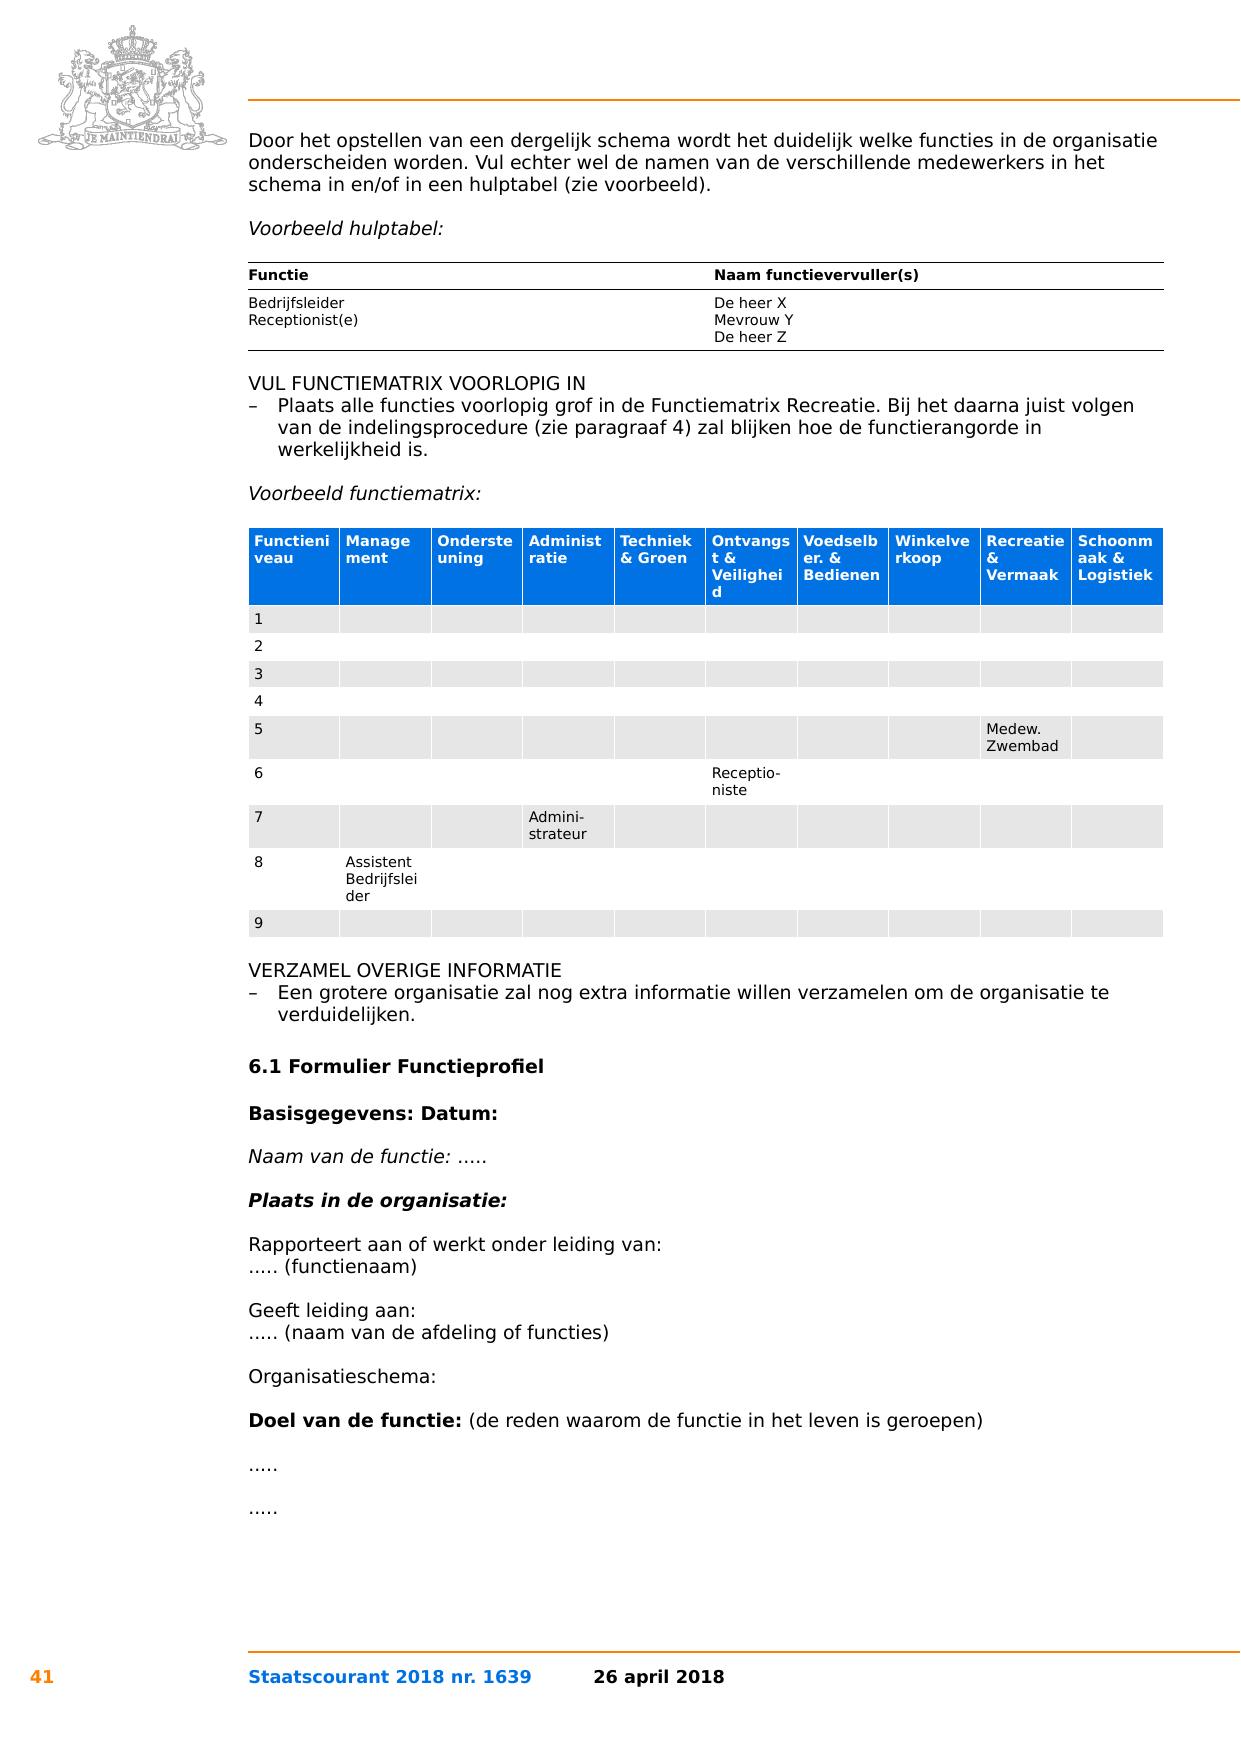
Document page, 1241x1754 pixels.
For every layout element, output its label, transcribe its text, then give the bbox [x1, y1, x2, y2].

text Plaats in de organisatie: [248, 1190, 1163, 1212]
table_header Schoonmaak & Logistiek [1072, 528, 1163, 605]
table_header Techniek & Groen [615, 528, 705, 605]
table_cell 3 [249, 661, 339, 687]
table_cell 1 [249, 606, 339, 633]
table_cell [981, 910, 1071, 937]
text Basisgegevens: Datum: [248, 1102, 1163, 1124]
table_cell [981, 689, 1071, 715]
table_cell [523, 760, 614, 803]
table_cell [798, 910, 888, 937]
table_cell [523, 606, 614, 633]
table_cell [340, 805, 431, 848]
table_cell [432, 760, 522, 803]
table_cell [981, 634, 1071, 660]
table_cell [889, 760, 980, 803]
table_cell [1072, 849, 1163, 909]
subtitle VERZAMEL OVERIGE INFORMATIE [248, 959, 1163, 982]
table_header Administratie [523, 528, 614, 605]
table_cell [889, 661, 980, 687]
table_cell [523, 661, 614, 687]
table_cell [615, 634, 705, 660]
table_cell [981, 805, 1071, 848]
table_cell Receptionist(e) [248, 312, 708, 350]
table_cell [889, 849, 980, 909]
table_cell [889, 805, 980, 848]
table_cell 8 [249, 849, 339, 909]
table_cell [706, 689, 797, 715]
text Geeft leiding aan: [248, 1300, 1163, 1322]
table_cell [1072, 716, 1163, 759]
text Door het opstellen van een dergelijk schema wordt het duidelijk welke functies in de organisatie onderscheiden worden. Vul echter wel de namen van de verschillende medewerkers in het schema in en/of in een hulptabel (zie voorbeeld). [248, 130, 1163, 196]
table_cell [1072, 606, 1163, 633]
table_cell [889, 716, 980, 759]
table_cell [798, 606, 888, 633]
table_cell 5 [249, 716, 339, 759]
text Naam van de functie: ..... [248, 1146, 1163, 1168]
table_cell [615, 910, 705, 937]
table_header Voedselber. & Bedienen [798, 528, 888, 605]
table_cell [798, 661, 888, 687]
text Rapporteert aan of werkt onder leiding van: [248, 1234, 1163, 1256]
table_cell [615, 760, 705, 803]
table_cell 7 [249, 805, 339, 848]
table_cell [615, 716, 705, 759]
table_cell [1072, 910, 1163, 937]
table_cell [615, 805, 705, 848]
table_header Ontvangst & Veiligheid [706, 528, 797, 605]
text Voorbeeld functiematrix: [248, 483, 1163, 505]
table_cell Assistent Bedrijfsleider [340, 849, 431, 909]
text ..... (naam van de afdeling of functies) [248, 1322, 1163, 1344]
table_cell [340, 716, 431, 759]
table_cell [798, 805, 888, 848]
table_cell [889, 910, 980, 937]
table_cell [706, 634, 797, 660]
table_cell [1072, 805, 1163, 848]
subtitle VUL FUNCTIEMATRIX VOORLOPIG IN [248, 373, 1163, 395]
table_cell Mevrouw Y De heer Z [708, 312, 1163, 350]
table_cell [340, 910, 431, 937]
table_cell [1072, 634, 1163, 660]
text – Een grotere organisatie zal nog extra informatie willen verzamelen om de organisatie te verduidelijken. [248, 982, 1163, 1026]
table_cell [615, 849, 705, 909]
table_cell De heer X [708, 290, 1163, 312]
table_cell [706, 910, 797, 937]
text Doel van de functie: (de reden waarom de functie in het leven is geroepen) [248, 1409, 1163, 1432]
text – Plaats alle functies voorlopig grof in de Functiematrix Recreatie. Bij het daarna juist volgen van de indelingsprocedure (zie paragraaf 4) zal blijken hoe de functierangorde in werkelijkheid is. [248, 395, 1163, 461]
table_cell [523, 689, 614, 715]
table_cell [432, 634, 522, 660]
subtitle Voorbeeld hulptabel: [248, 218, 1163, 240]
table_cell [798, 760, 888, 803]
table_cell [889, 689, 980, 715]
table_cell [340, 760, 431, 803]
table_cell [523, 716, 614, 759]
table_cell 2 [249, 634, 339, 660]
table_cell [889, 634, 980, 660]
table_cell [340, 689, 431, 715]
table_cell [981, 606, 1071, 633]
table_cell [706, 606, 797, 633]
table_cell [523, 910, 614, 937]
table_cell [1072, 760, 1163, 803]
table_cell [1072, 689, 1163, 715]
text ..... [248, 1453, 1163, 1475]
table_header Management [340, 528, 431, 605]
table_header Ondersteuning [432, 528, 522, 605]
table_cell [340, 634, 431, 660]
table_cell Admini- strateur [523, 805, 614, 848]
table_cell [615, 689, 705, 715]
subtitle 6.1 Formulier Functieprofiel [248, 1056, 1163, 1077]
table_cell [1072, 661, 1163, 687]
table_cell [706, 661, 797, 687]
table_cell 6 [249, 760, 339, 803]
table_cell [432, 849, 522, 909]
table_cell [432, 805, 522, 848]
table_cell [706, 716, 797, 759]
table_cell [889, 606, 980, 633]
table_cell [432, 716, 522, 759]
table_cell [981, 849, 1071, 909]
text Organisatieschema: [248, 1366, 1163, 1388]
table_header Functie [248, 263, 708, 289]
text ..... (functienaam) [248, 1256, 1163, 1278]
picture [38, 25, 227, 150]
table_cell [615, 606, 705, 633]
table_header Functieniveau [249, 528, 339, 605]
table_cell [706, 805, 797, 848]
table_cell [523, 849, 614, 909]
table_cell 4 [249, 689, 339, 715]
table_cell [340, 606, 431, 633]
table_header Recreatie & Vermaak [981, 528, 1071, 605]
table_cell Bedrijfsleider [248, 290, 708, 312]
table_cell Receptio- niste [706, 760, 797, 803]
table_cell [340, 661, 431, 687]
table_cell [615, 661, 705, 687]
table_cell [981, 760, 1071, 803]
table_cell [432, 661, 522, 687]
table_cell Medew. Zwembad [981, 716, 1071, 759]
table_cell [432, 689, 522, 715]
table_cell [432, 910, 522, 937]
table_cell [432, 606, 522, 633]
table_header Naam functievervuller(s) [708, 263, 1163, 289]
table_cell [798, 849, 888, 909]
table_cell [706, 849, 797, 909]
table_cell [798, 689, 888, 715]
table_cell [798, 634, 888, 660]
table_cell [981, 661, 1071, 687]
table_cell [523, 634, 614, 660]
table_cell 9 [249, 910, 339, 937]
table_cell [798, 716, 888, 759]
text ..... [248, 1497, 1163, 1519]
table_header Winkelverkoop [889, 528, 980, 605]
